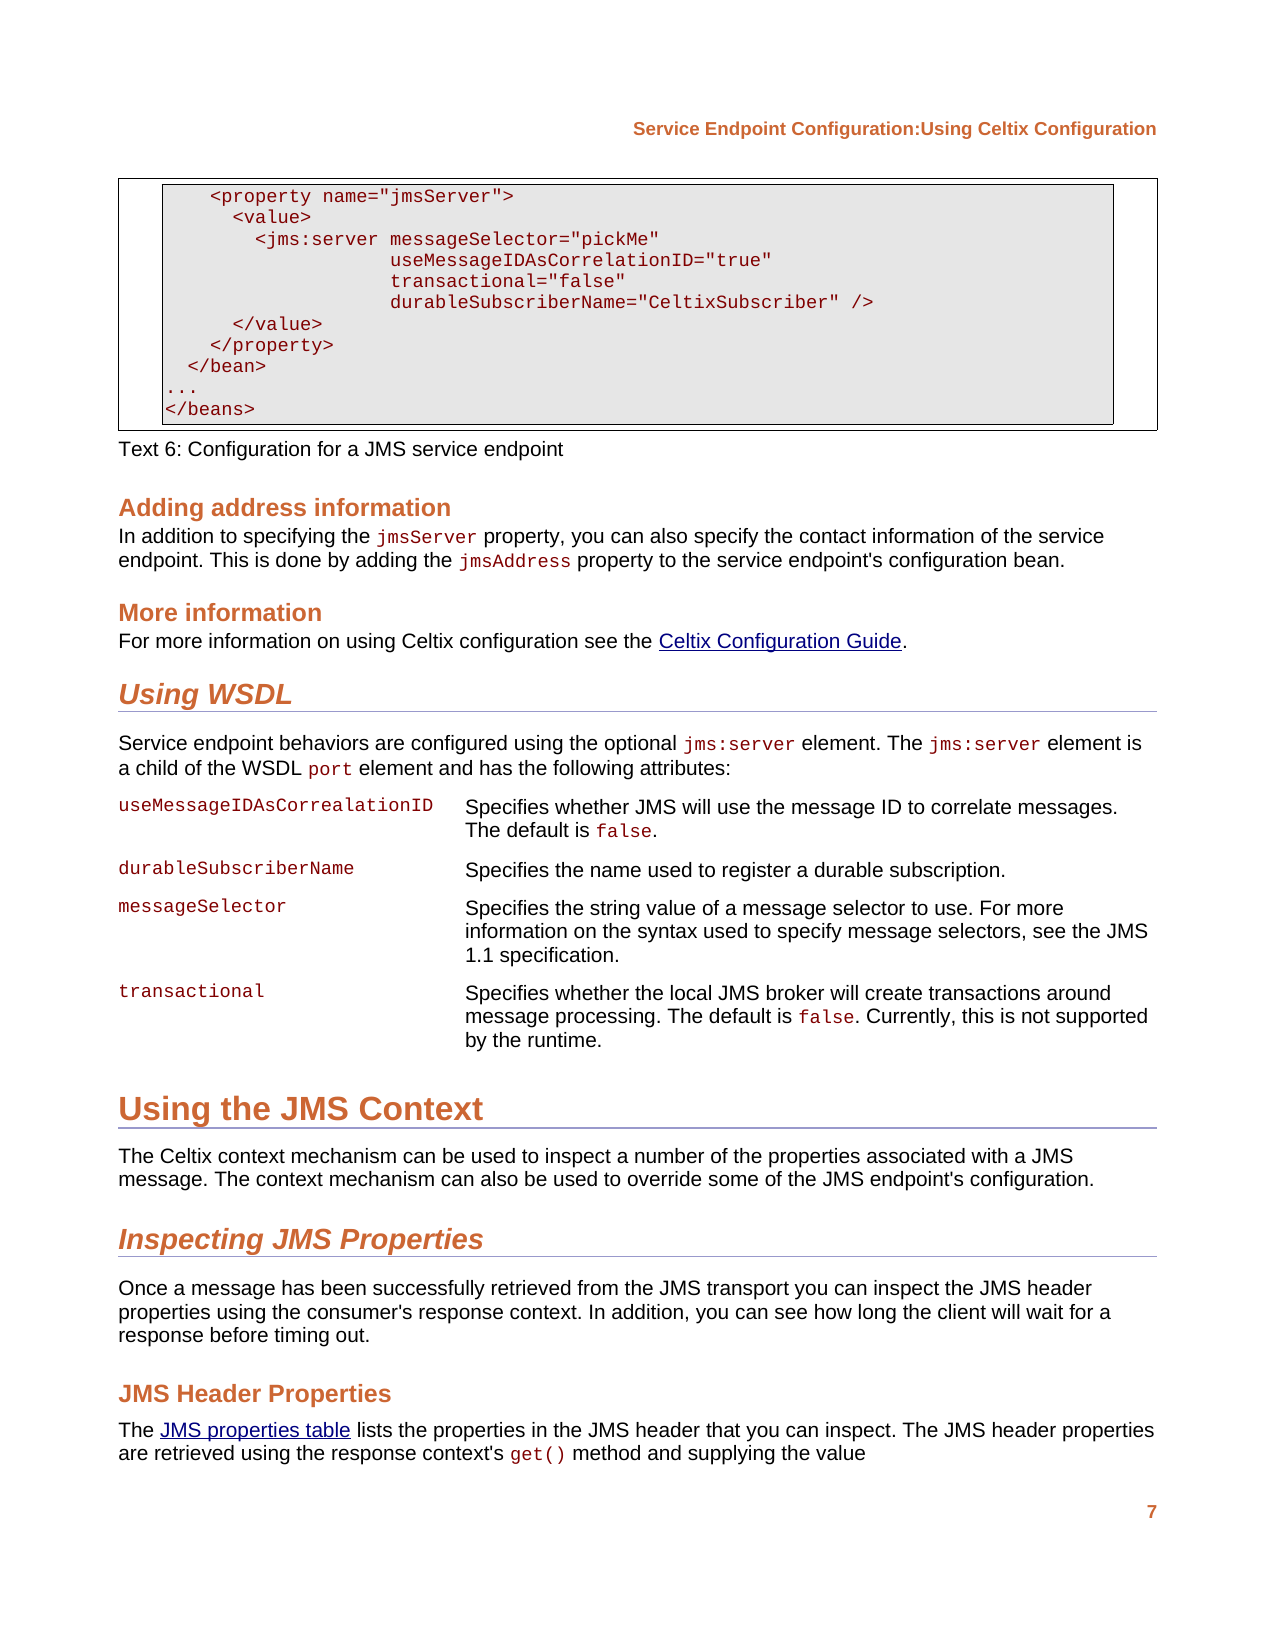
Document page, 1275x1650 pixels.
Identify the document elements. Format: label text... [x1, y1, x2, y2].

table_header Specifies whether JMS will use the message ID to correlate messages. The default is false. [465, 788, 1157, 851]
text Text 6: Configuration for a JMS service endpoint [118, 437, 1157, 461]
text Once a message has been successfully retrieved from the JMS transport you can inspect the JMS header properties using the consumer's response context. In addition, you can see how long the client will wait for a response before timing out. [118, 1277, 1157, 1347]
subtitle Using WSDL [118, 678, 1157, 711]
table_cell messageSelector [118, 889, 465, 974]
table_cell transactional [118, 974, 465, 1060]
table_cell Specifies the name used to register a durable subscription. [465, 851, 1157, 889]
subtitle Using the JMS Context [118, 1090, 1157, 1127]
text In addition to specifying the jmsServer property, you can also specify the contact information of the service endpoint. This is done by adding the jmsAddress property to the service endpoint's configuration bean. [118, 524, 1157, 573]
table_cell Specifies the string value of a message selector to use. For more information on the syntax used to specify message selectors, see the JMS 1.1 specification. [465, 889, 1157, 974]
table_header <property name="jmsServer"> <value> <jms:server messageSelector="pickMe" useMessageIDAsCorrelationID="true" transactional="false" durableSubscriberName="CeltixSubscriber" /> </value> </property> </bean> ... </beans> [119, 179, 1157, 430]
text The Celtix context mechanism can be used to inspect a number of the properties associated with a JMS message. The context mechanism can also be used to override some of the JMS endpoint's configuration. [118, 1144, 1157, 1191]
text More information [118, 599, 1157, 627]
subtitle Inspecting JMS Properties [118, 1223, 1157, 1256]
text JMS Header Properties [118, 1380, 1157, 1408]
text Service endpoint behaviors are configured using the optional jms:server element. The jms:server element is a child of the WSDL port element and has the following attributes: [118, 732, 1157, 781]
text For more information on using Celtix configuration see the Celtix Configuration Guide. [118, 630, 1157, 653]
table_cell durableSubscriberName [118, 851, 465, 889]
text The JMS properties table lists the properties in the JMS header that you can inspect. The JMS header properties are retrieved using the response context's get() method and supplying the value [118, 1418, 1157, 1466]
text Adding address information [118, 493, 1157, 521]
table_cell Specifies whether the local JMS broker will create transactions around message processing. The default is false. Currently, this is not supported by the runtime. [465, 974, 1157, 1060]
table_header useMessageIDAsCorrealationID [118, 788, 465, 851]
